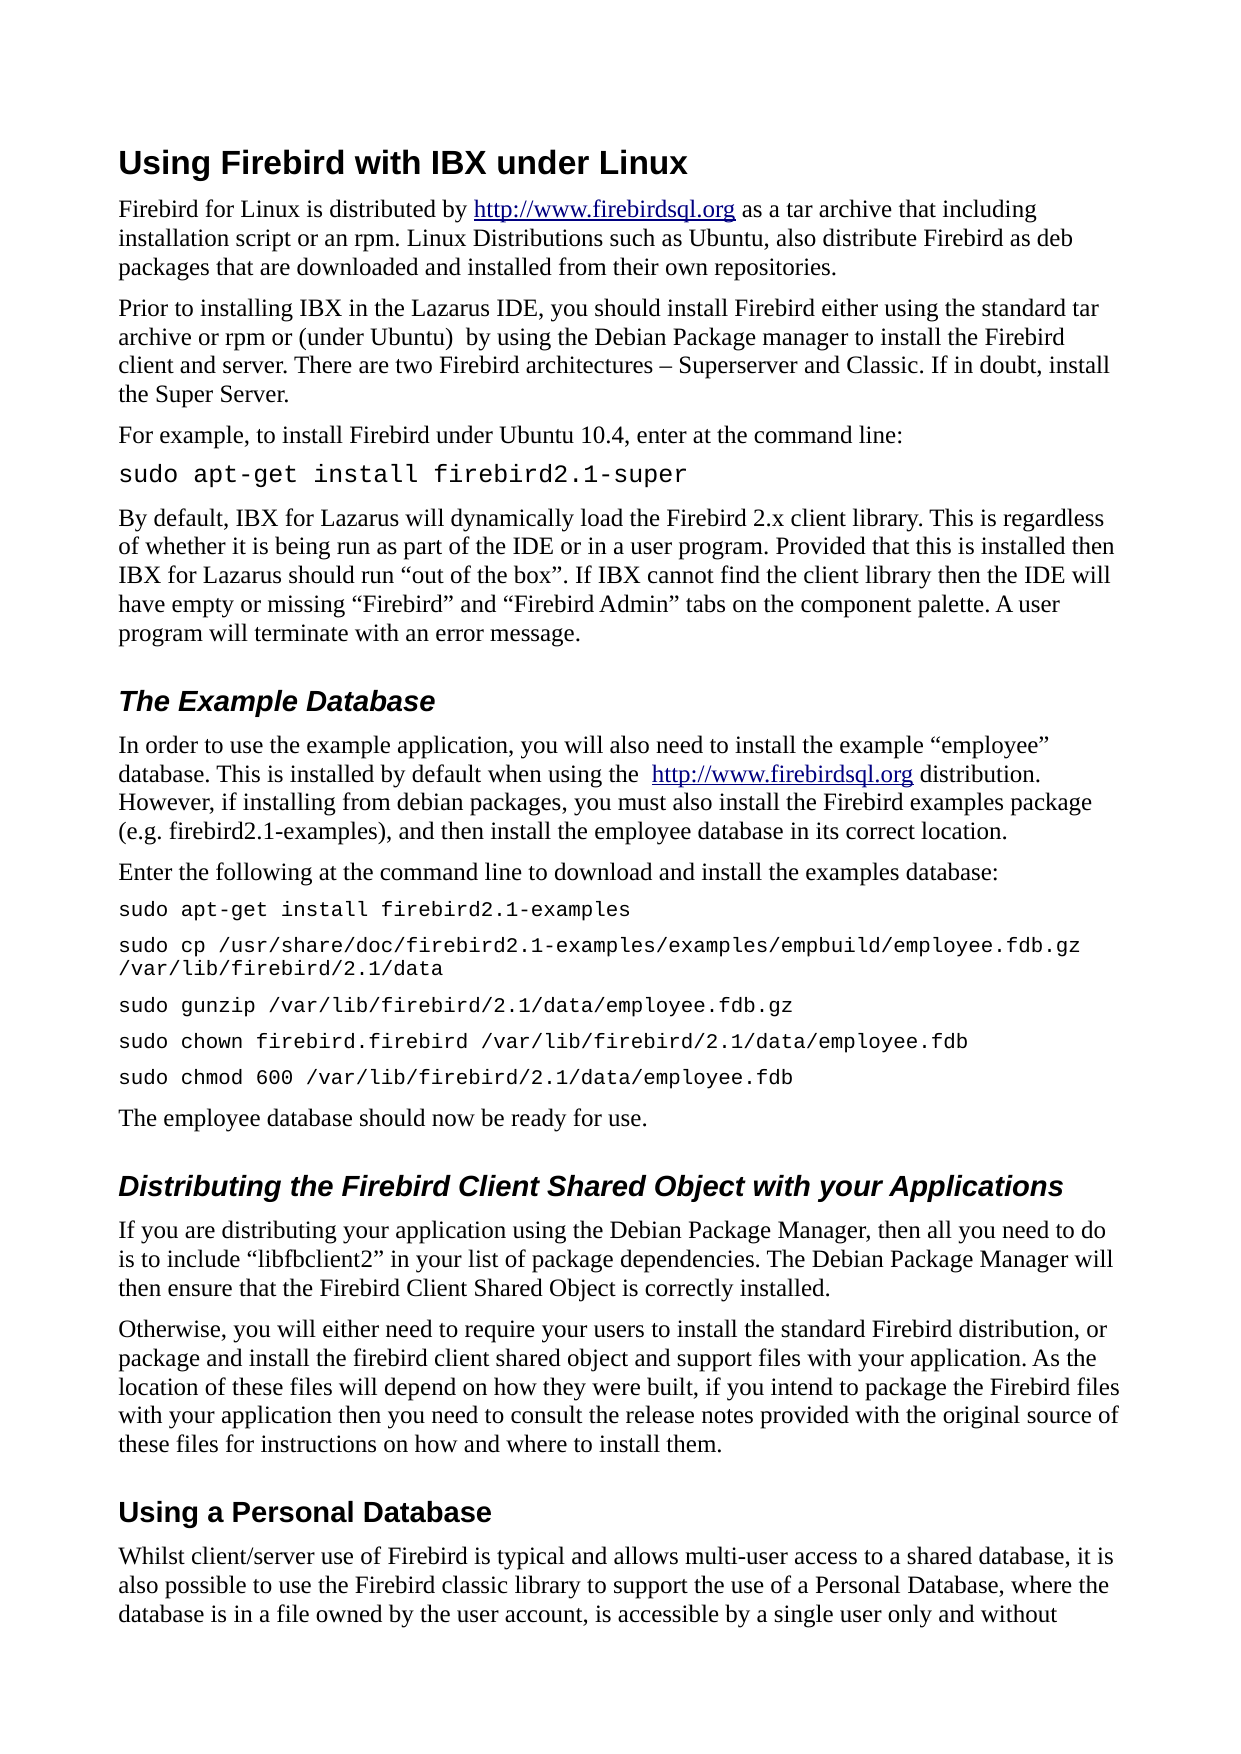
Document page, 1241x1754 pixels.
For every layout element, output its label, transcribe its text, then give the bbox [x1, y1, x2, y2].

text sudo apt-get install firebird2.1-super [118, 462, 1122, 490]
text Enter the following at the command line to download and install the examples database: [118, 857, 1122, 886]
text sudo chown firebird.firebird /var/lib/firebird/2.1/data/employee.fdb [118, 1031, 1122, 1054]
text If you are distributing your application using the Debian Package Manager, then all you need to do is to include “libfbclient2” in your list of package dependencies. The Debian Package Manager will then ensure that the Firebird Client Shared Object is correctly installed. [118, 1215, 1122, 1302]
text In order to use the example application, you will also need to install the example “employee” database. This is installed by default when using the http://www.firebirdsql.org distribution. However, if installing from debian packages, you must also install the Firebird examples package (e.g. firebird2.1-examples), and then install the employee database in its correct location. [118, 730, 1122, 845]
text The employee database should now be ready for use. [118, 1103, 1122, 1132]
subtitle Using Firebird with IBX under Linux [118, 143, 1122, 182]
text By default, IBX for Lazarus will dynamically load the Firebird 2.x client library. This is regardless of whether it is being run as part of the IDE or in a user program. Provided that this is installed then IBX for Lazarus should run “out of the box”. If IBX cannot find the client library then the IDE will have empty or missing “Firebird” and “Firebird Admin” tabs on the component palette. A user program will terminate with an error message. [118, 503, 1122, 646]
subtitle The Example Database [118, 684, 1122, 717]
text Prior to installing IBX in the Lazarus IDE, you should install Firebird either using the standard tar archive or rpm or (under Ubuntu) by using the Debian Package manager to install the Firebird client and server. There are two Firebird architectures – Superserver and Classic. If in doubt, install the Super Server. [118, 293, 1122, 408]
subtitle Distributing the Firebird Client Shared Object with your Applications [118, 1169, 1122, 1203]
text Otherwise, you will either need to require your users to install the standard Firebird distribution, or package and install the firebird client shared object and support files with your application. As the location of these files will depend on how they were built, if you intend to package the Firebird files with your application then you need to consult the release notes provided with the original source of these files for instructions on how and where to install them. [118, 1314, 1122, 1458]
subtitle Using a Personal Database [118, 1495, 1122, 1529]
text Firebird for Linux is distributed by http://www.firebirdsql.org as a tar archive that including installation script or an rpm. Linux Distributions such as Ubuntu, also distribute Firebird as deb packages that are downloaded and installed from their own repositories. [118, 194, 1122, 281]
text Whilst client/server use of Firebird is typical and allows multi-user access to a shared database, it is also possible to use the Firebird classic library to support the use of a Personal Database, where the database is in a file owned by the user account, is accessible by a single user only and without [118, 1541, 1122, 1628]
text sudo cp /usr/share/doc/firebird2.1-examples/examples/empbuild/employee.fdb.gz /var/lib/firebird/2.1/data [118, 935, 1122, 982]
text sudo apt-get install firebird2.1-examples [118, 899, 1122, 922]
text sudo gunzip /var/lib/firebird/2.1/data/employee.fdb.gz [118, 994, 1122, 1018]
text For example, to install Firebird under Ubuntu 10.4, enter at the command line: [118, 421, 1122, 449]
text sudo chmod 600 /var/lib/firebird/2.1/data/employee.fdb [118, 1067, 1122, 1091]
